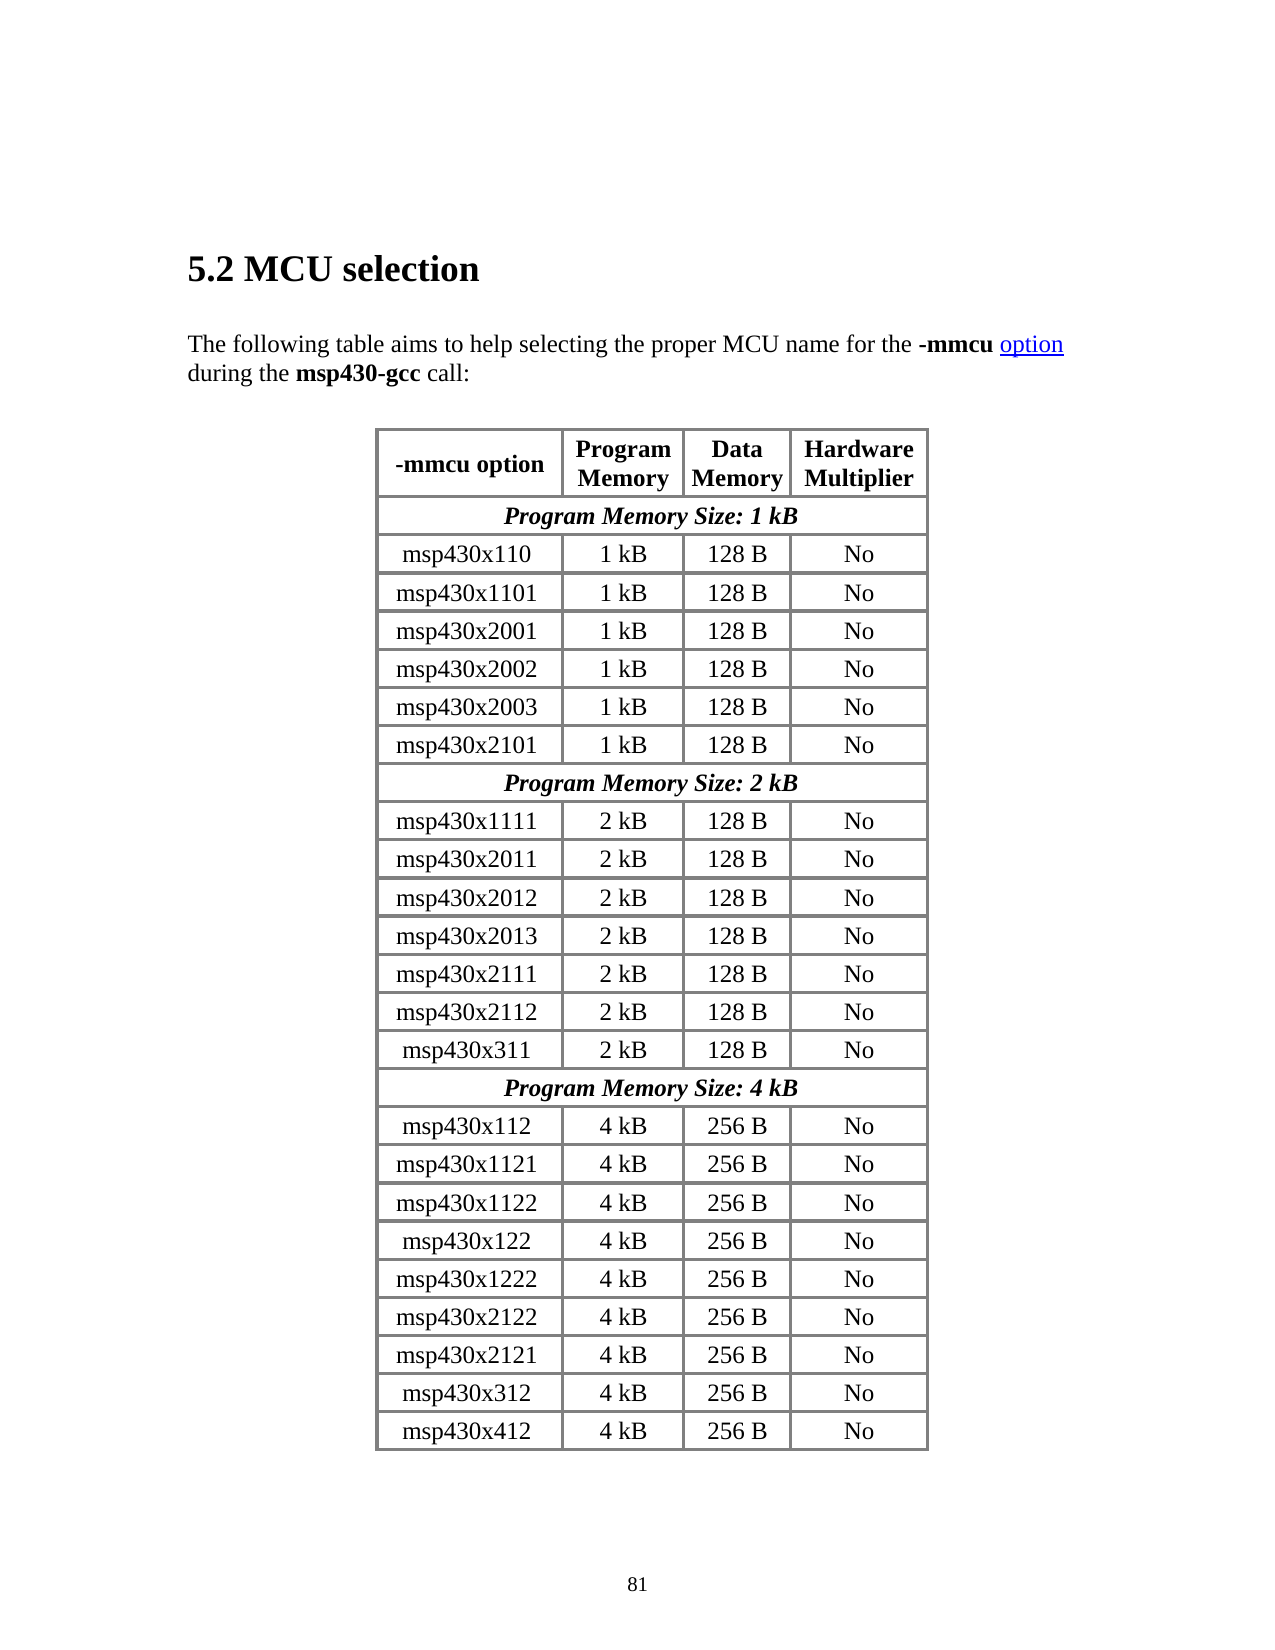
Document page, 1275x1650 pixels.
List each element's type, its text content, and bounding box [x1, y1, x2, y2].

table_cell 256 B [685, 1223, 789, 1257]
table_cell No [792, 1185, 926, 1219]
table_cell 256 B [685, 1185, 789, 1219]
table_cell No [792, 841, 926, 876]
table_cell 2 kB [564, 841, 682, 876]
table_cell 4 kB [564, 1299, 682, 1334]
table_header -mmcu option [379, 431, 561, 495]
table_cell 128 B [685, 841, 789, 876]
table_cell 256 B [685, 1146, 789, 1181]
table_cell 256 B [685, 1337, 789, 1372]
table_cell 1 kB [564, 575, 682, 609]
table_cell 256 B [685, 1375, 789, 1410]
table_cell No [792, 613, 926, 647]
table_cell No [792, 956, 926, 991]
table_cell 128 B [685, 956, 789, 991]
table_cell 4 kB [564, 1223, 682, 1257]
table_cell No [792, 689, 926, 724]
table_cell No [792, 1299, 926, 1334]
table_header Program Memory [564, 431, 682, 495]
table_cell No [792, 651, 926, 686]
table_cell No [792, 880, 926, 914]
table_cell msp430x1121 [379, 1146, 561, 1181]
table_cell No [792, 727, 926, 762]
table_cell 1 kB [564, 689, 682, 724]
table_cell No [792, 1261, 926, 1296]
table_cell 128 B [685, 651, 789, 686]
table_cell msp430x311 [379, 1032, 561, 1067]
table_cell 128 B [685, 536, 789, 571]
table_cell msp430x110 [379, 536, 561, 571]
table_cell 2 kB [564, 956, 682, 991]
table_cell msp430x2101 [379, 727, 561, 762]
table_cell 128 B [685, 994, 789, 1029]
table_cell 1 kB [564, 536, 682, 571]
table_cell No [792, 1375, 926, 1410]
table_cell msp430x2012 [379, 880, 561, 914]
table_cell 256 B [685, 1299, 789, 1334]
table_cell msp430x2112 [379, 994, 561, 1029]
table_cell No [792, 1223, 926, 1257]
table_cell msp430x112 [379, 1108, 561, 1143]
table_cell Program Memory Size: 2 kB [379, 765, 926, 800]
table_cell msp430x412 [379, 1413, 561, 1448]
table_header Data Memory [685, 431, 789, 495]
table_cell No [792, 536, 926, 571]
table_cell 2 kB [564, 1032, 682, 1067]
table_cell 256 B [685, 1108, 789, 1143]
table_cell msp430x2111 [379, 956, 561, 991]
table_cell 4 kB [564, 1375, 682, 1410]
table_cell 128 B [685, 1032, 789, 1067]
table_cell msp430x2013 [379, 918, 561, 952]
table_cell 128 B [685, 803, 789, 838]
table_cell 128 B [685, 727, 789, 762]
table_cell 4 kB [564, 1185, 682, 1219]
table_header Hardware Multiplier [792, 431, 926, 495]
table_cell msp430x2003 [379, 689, 561, 724]
table_cell No [792, 994, 926, 1029]
table_cell 1 kB [564, 613, 682, 647]
table_cell 256 B [685, 1261, 789, 1296]
text 5.2 MCU selection [187, 247, 1088, 290]
table_cell No [792, 1032, 926, 1067]
table_cell No [792, 575, 926, 609]
table_cell 128 B [685, 613, 789, 647]
table_cell No [792, 1337, 926, 1372]
table_cell 128 B [685, 880, 789, 914]
table_cell 4 kB [564, 1337, 682, 1372]
table_cell No [792, 1108, 926, 1143]
table_cell No [792, 803, 926, 838]
table_cell msp430x312 [379, 1375, 561, 1410]
table_cell No [792, 1146, 926, 1181]
table_cell msp430x1222 [379, 1261, 561, 1296]
table_cell 128 B [685, 575, 789, 609]
table_cell 256 B [685, 1413, 789, 1448]
table_cell No [792, 1413, 926, 1448]
table_cell 4 kB [564, 1108, 682, 1143]
table_cell 1 kB [564, 651, 682, 686]
table_cell msp430x2122 [379, 1299, 561, 1334]
table_cell msp430x1111 [379, 803, 561, 838]
table_cell msp430x2011 [379, 841, 561, 876]
table_cell Program Memory Size: 4 kB [379, 1070, 926, 1105]
table_cell 1 kB [564, 727, 682, 762]
table_cell msp430x122 [379, 1223, 561, 1257]
table_cell 4 kB [564, 1413, 682, 1448]
table_cell msp430x2121 [379, 1337, 561, 1372]
table_cell 2 kB [564, 880, 682, 914]
table_cell 2 kB [564, 994, 682, 1029]
table_cell msp430x2001 [379, 613, 561, 647]
table_cell 4 kB [564, 1146, 682, 1181]
table_cell msp430x1101 [379, 575, 561, 609]
table_cell 128 B [685, 689, 789, 724]
table_cell 2 kB [564, 803, 682, 838]
table_cell msp430x2002 [379, 651, 561, 686]
text The following table aims to help selecting the proper MCU name for the -mmcu option during the msp430-gcc call: [187, 329, 1088, 416]
table_cell No [792, 918, 926, 952]
table_cell 2 kB [564, 918, 682, 952]
table_cell 128 B [685, 918, 789, 952]
table_cell 4 kB [564, 1261, 682, 1296]
table_cell Program Memory Size: 1 kB [379, 498, 926, 533]
table_cell msp430x1122 [379, 1185, 561, 1219]
